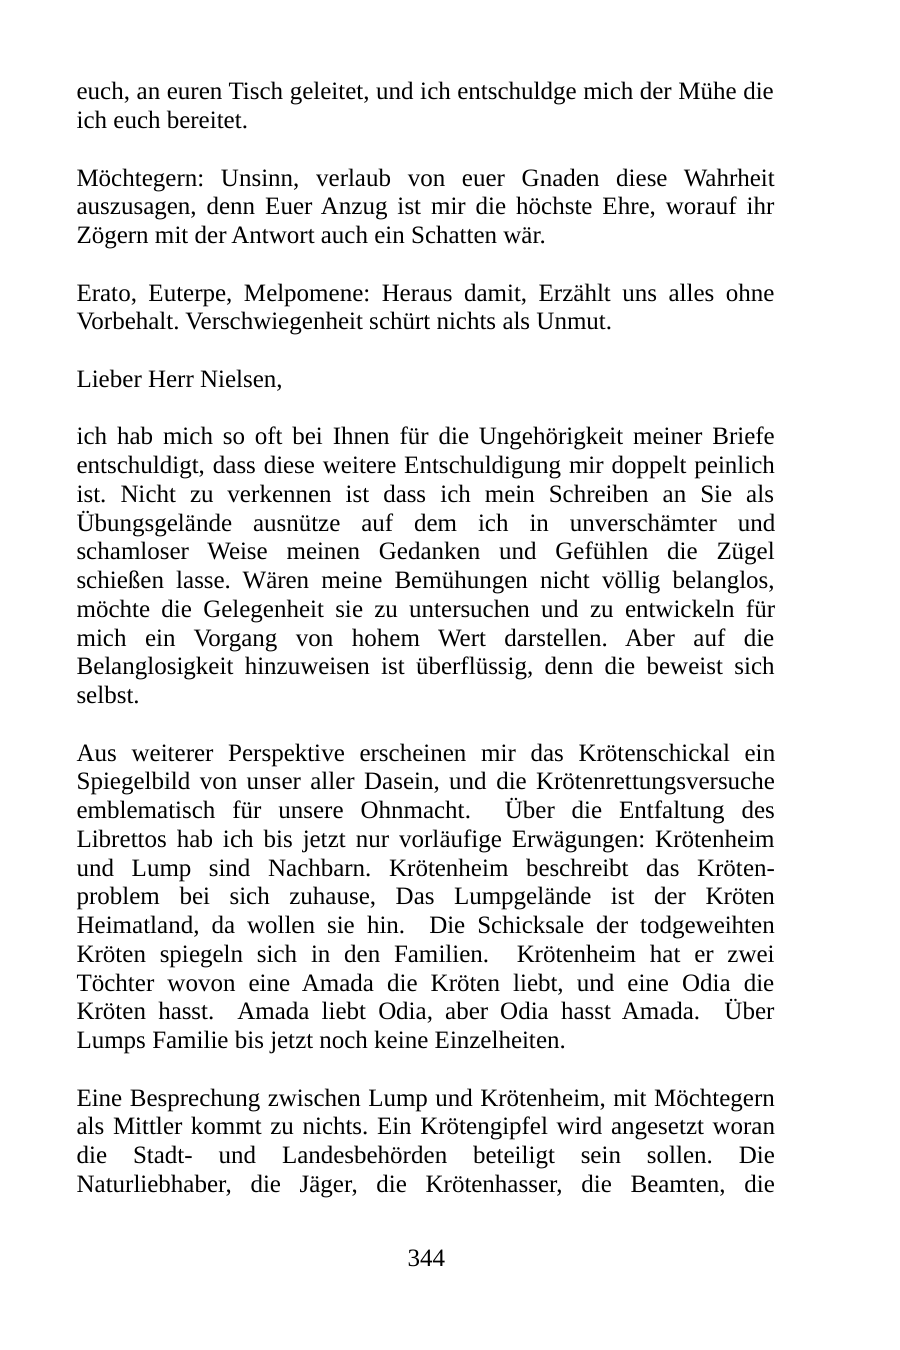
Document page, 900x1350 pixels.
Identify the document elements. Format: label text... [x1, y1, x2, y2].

text Lieber Herr Nielsen, [76, 364, 776, 393]
text Aus weiterer Perspektive erscheinen mir das Krötenschickal ein Spiegelbild von unser aller Dasein, und die Krötenrettungsversuche emblematisch für unsere Ohnmacht. Über die Entfaltung des Librettos hab ich bis jetzt nur vorläufige Erwägungen: Krötenheim und Lump sind Nachbarn. Krötenheim beschreibt das Kröten-problem bei sich zuhause, Das Lumpgelände ist der Kröten Heimatland, da wollen sie hin. Die Schicksale der todgeweihten Kröten spiegeln sich in den Familien. Krötenheim hat er zwei Töchter wovon eine Amada die Kröten liebt, und eine Odia die Kröten hasst. Amada liebt Odia, aber Odia hasst Amada. Über Lumps Familie bis jetzt noch keine Einzelheiten. [76, 738, 776, 1054]
text Eine Besprechung zwischen Lump und Krötenheim, mit Möchtegern als Mittler kommt zu nichts. Ein Krötengipfel wird angesetzt woran die Stadt- und Landesbehörden beteiligt sein sollen. Die Naturliebhaber, die Jäger, die Krötenhasser, die Beamten, die [76, 1083, 776, 1198]
text Erato, Euterpe, Melpomene: Heraus damit, Erzählt uns alles ohne Vorbehalt. Verschwiegenheit schürt nichts als Unmut. [76, 278, 776, 335]
text Möchtegern: Unsinn, verlaub von euer Gnaden diese Wahrheit auszusagen, denn Euer Anzug ist mir die höchste Ehre, worauf ihr Zögern mit der Antwort auch ein Schatten wär. [76, 163, 776, 249]
text ich hab mich so oft bei Ihnen für die Ungehörigkeit meiner Briefe entschuldigt, dass diese weitere Entschuldigung mir doppelt peinlich ist. Nicht zu verkennen ist dass ich mein Schreiben an Sie als Übungsgelände ausnütze auf dem ich in unverschämter und schamloser Weise meinen Gedanken und Gefühlen die Zügel schießen lasse. Wären meine Bemühungen nicht völlig belanglos, möchte die Gelegenheit sie zu untersuchen und zu entwickeln für mich ein Vorgang von hohem Wert darstellen. Aber auf die Belanglosigkeit hinzuweisen ist überflüssig, denn die beweist sich selbst. [76, 421, 776, 709]
text euch, an euren Tisch geleitet, und ich entschuldge mich der Mühe die ich euch bereitet. [76, 76, 776, 134]
